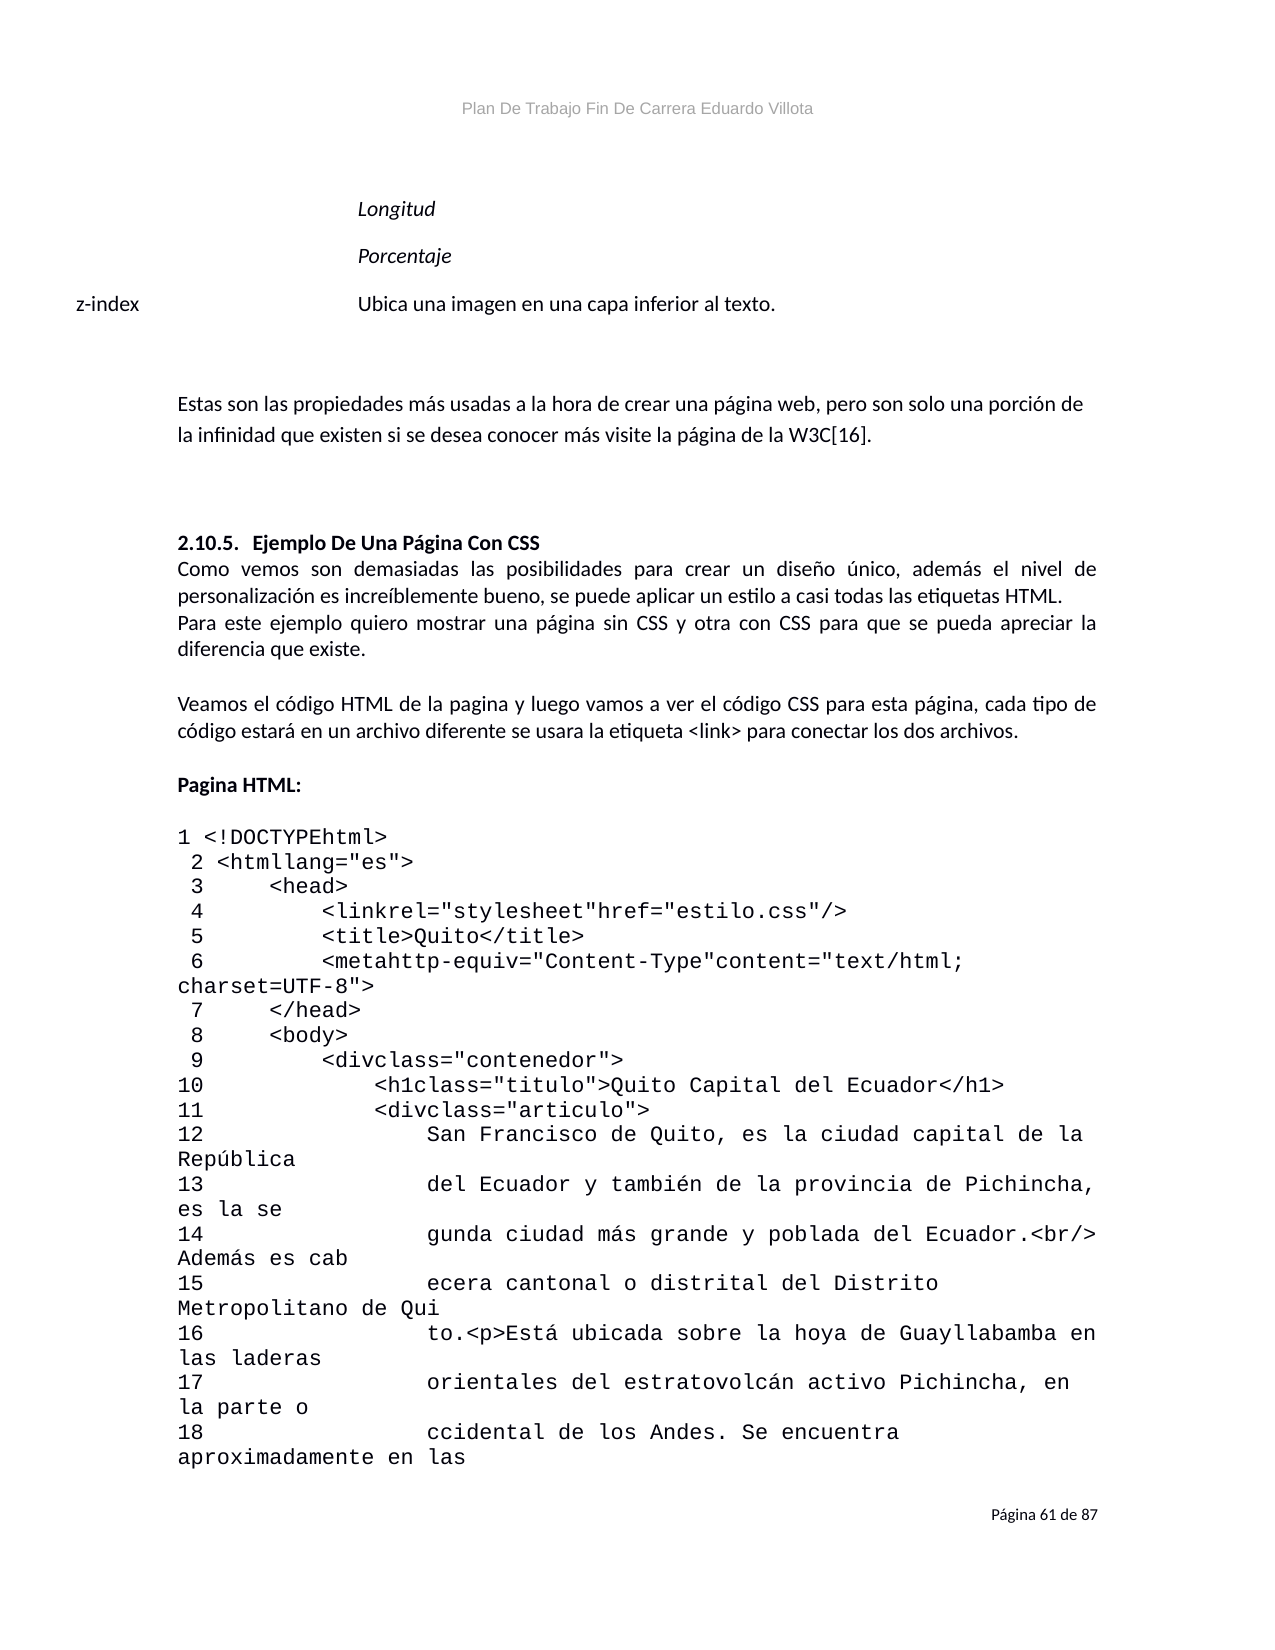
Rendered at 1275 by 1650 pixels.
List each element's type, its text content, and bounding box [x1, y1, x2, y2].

text Para este ejemplo quiero mostrar una página sin CSS y otra con CSS para que se pueda apreciar la diferencia que existe. [177, 609, 1098, 662]
text 16 to.<p>Está ubicada sobre la hoya de Guayllabamba en las laderas [177, 1322, 1098, 1372]
table_cell [346, 148, 990, 195]
text 18 ccidental de los Andes. Se encuentra aproximadamente en las [177, 1421, 1098, 1471]
text 2 <htmllang="es"> [177, 851, 1098, 876]
table_cell [65, 148, 346, 290]
text Veamos el código HTML de la pagina y luego vamos a ver el código CSS para esta página, cada tipo de código estará en un archivo diferente se usara la etiqueta <link> para conectar los dos archivos. [177, 690, 1098, 743]
text Estas son las propiedades más usadas a la hora de crear una página web, pero son solo una porción de la infinidad que existen si se desea conocer más visite la página de la W3C[16]. [177, 391, 1098, 448]
text 12 San Francisco de Quito, es la ciudad capital de la República [177, 1124, 1098, 1173]
text 2.10.5. Ejemplo De Una Página Con CSS [177, 529, 1098, 555]
table_cell Longitud [346, 195, 990, 243]
text 7 </head> [177, 1000, 1098, 1024]
text Pagina HTML: [177, 771, 1098, 798]
text 14 gunda ciudad más grande y poblada del Ecuador.<br/> Además es cab [177, 1223, 1098, 1272]
text 5 <title>Quito</title> [177, 925, 1098, 950]
text 3 <head> [177, 876, 1098, 901]
text 13 del Ecuador y también de la provincia de Pichincha, es la se [177, 1173, 1098, 1223]
table_cell Porcentaje [346, 243, 990, 290]
table_cell z-index [65, 290, 346, 338]
text 10 <h1class="titulo">Quito Capital del Ecuador</h1> [177, 1074, 1098, 1099]
text 17 orientales del estratovolcán activo Pichincha, en la parte o [177, 1372, 1098, 1421]
text 11 <divclass="articulo"> [177, 1099, 1098, 1124]
text 8 <body> [177, 1024, 1098, 1049]
table_cell Ubica una imagen en una capa inferior al texto. [346, 290, 990, 338]
text Como vemos son demasiadas las posibilidades para crear un diseño único, además el nivel de personalización es increíblemente bueno, se puede aplicar un estilo a casi todas las etiquetas HTML. [177, 555, 1098, 609]
text 9 <divclass="contenedor"> [177, 1049, 1098, 1074]
text 6 <metahttp-equiv="Content-Type"content="text/html; charset=UTF-8"> [177, 950, 1098, 1000]
text 1 <!DOCTYPEhtml> [177, 826, 1098, 851]
text 15 ecera cantonal o distrital del Distrito Metropolitano de Qui [177, 1272, 1098, 1322]
text 4 <linkrel="stylesheet"href="estilo.css"/> [177, 901, 1098, 925]
